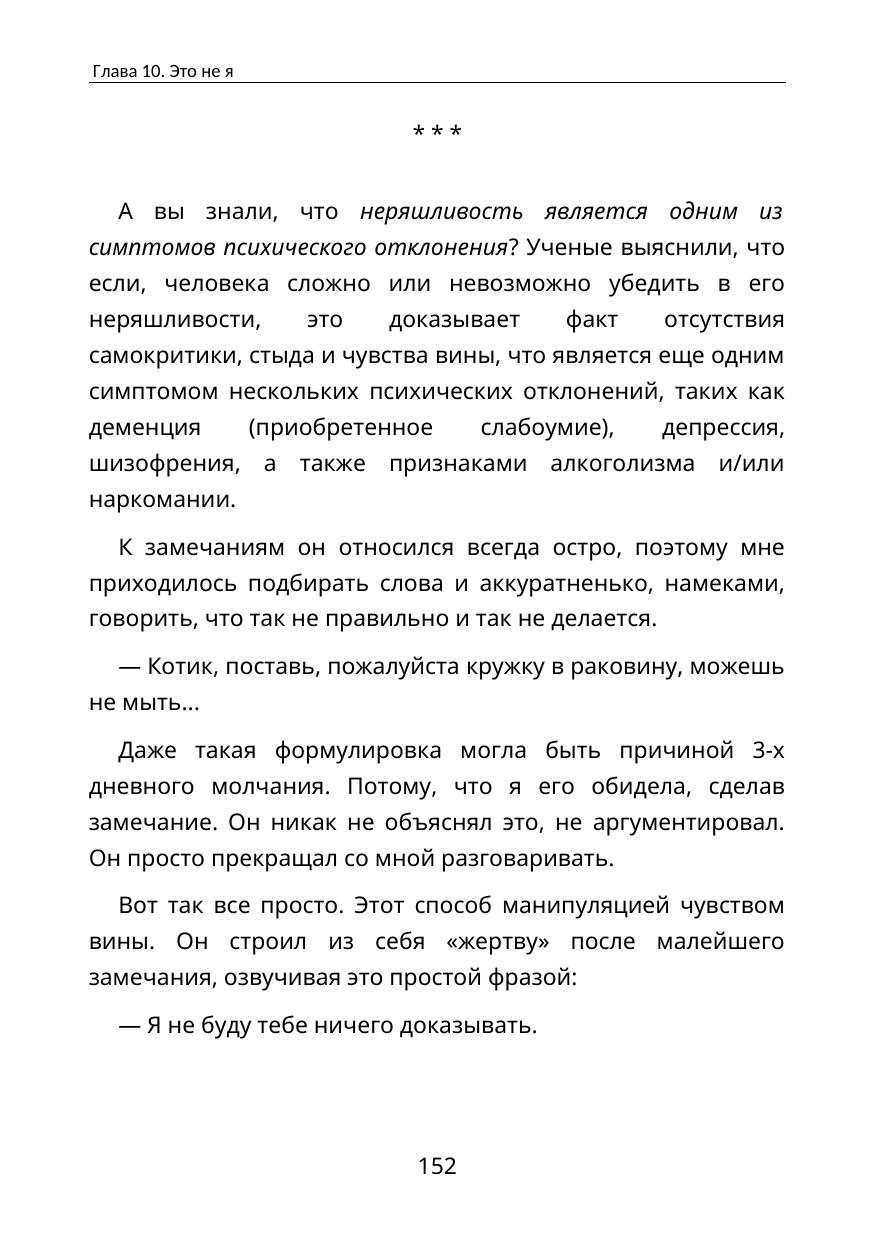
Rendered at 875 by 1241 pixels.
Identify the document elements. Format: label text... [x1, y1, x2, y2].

text Вот так все просто. Этот способ манипуляцией чувством вины. Он строил из себя «жертву» после малейшего замечания, озвучивая это простой фразой: [88, 889, 786, 992]
text — Я не буду тебе ничего доказывать. [88, 1009, 786, 1040]
text А вы знали, что неряшливость является одним из симптомов психического отклонения? Ученые выяснили, что если, человека сложно или невозможно убедить в его неряшливости, это доказывает факт отсутствия самокритики, стыда и чувства вины, что является еще одним симптомом нескольких психических отклонений, таких как деменция (приобретенное слабоумие), депрессия, шизофрения, а также признаками алкоголизма и/или наркомании. [88, 195, 786, 514]
text Даже такая формулировка могла быть причиной 3-х дневного молчания. Потому, что я его обидела, сделав замечание. Он никак не объяснял это, не аргументировал. Он просто прекращал со мной разговаривать. [88, 734, 786, 873]
text — Котик, поставь, пожалуйста кружку в раковину, можешь не мыть... [88, 650, 786, 717]
subtitle * * * [88, 118, 786, 149]
text К замечаниям он относился всегда остро, поэтому мне приходилось подбирать слова и аккуратненько, намеками, говорить, что так не правильно и так не делается. [88, 531, 786, 634]
